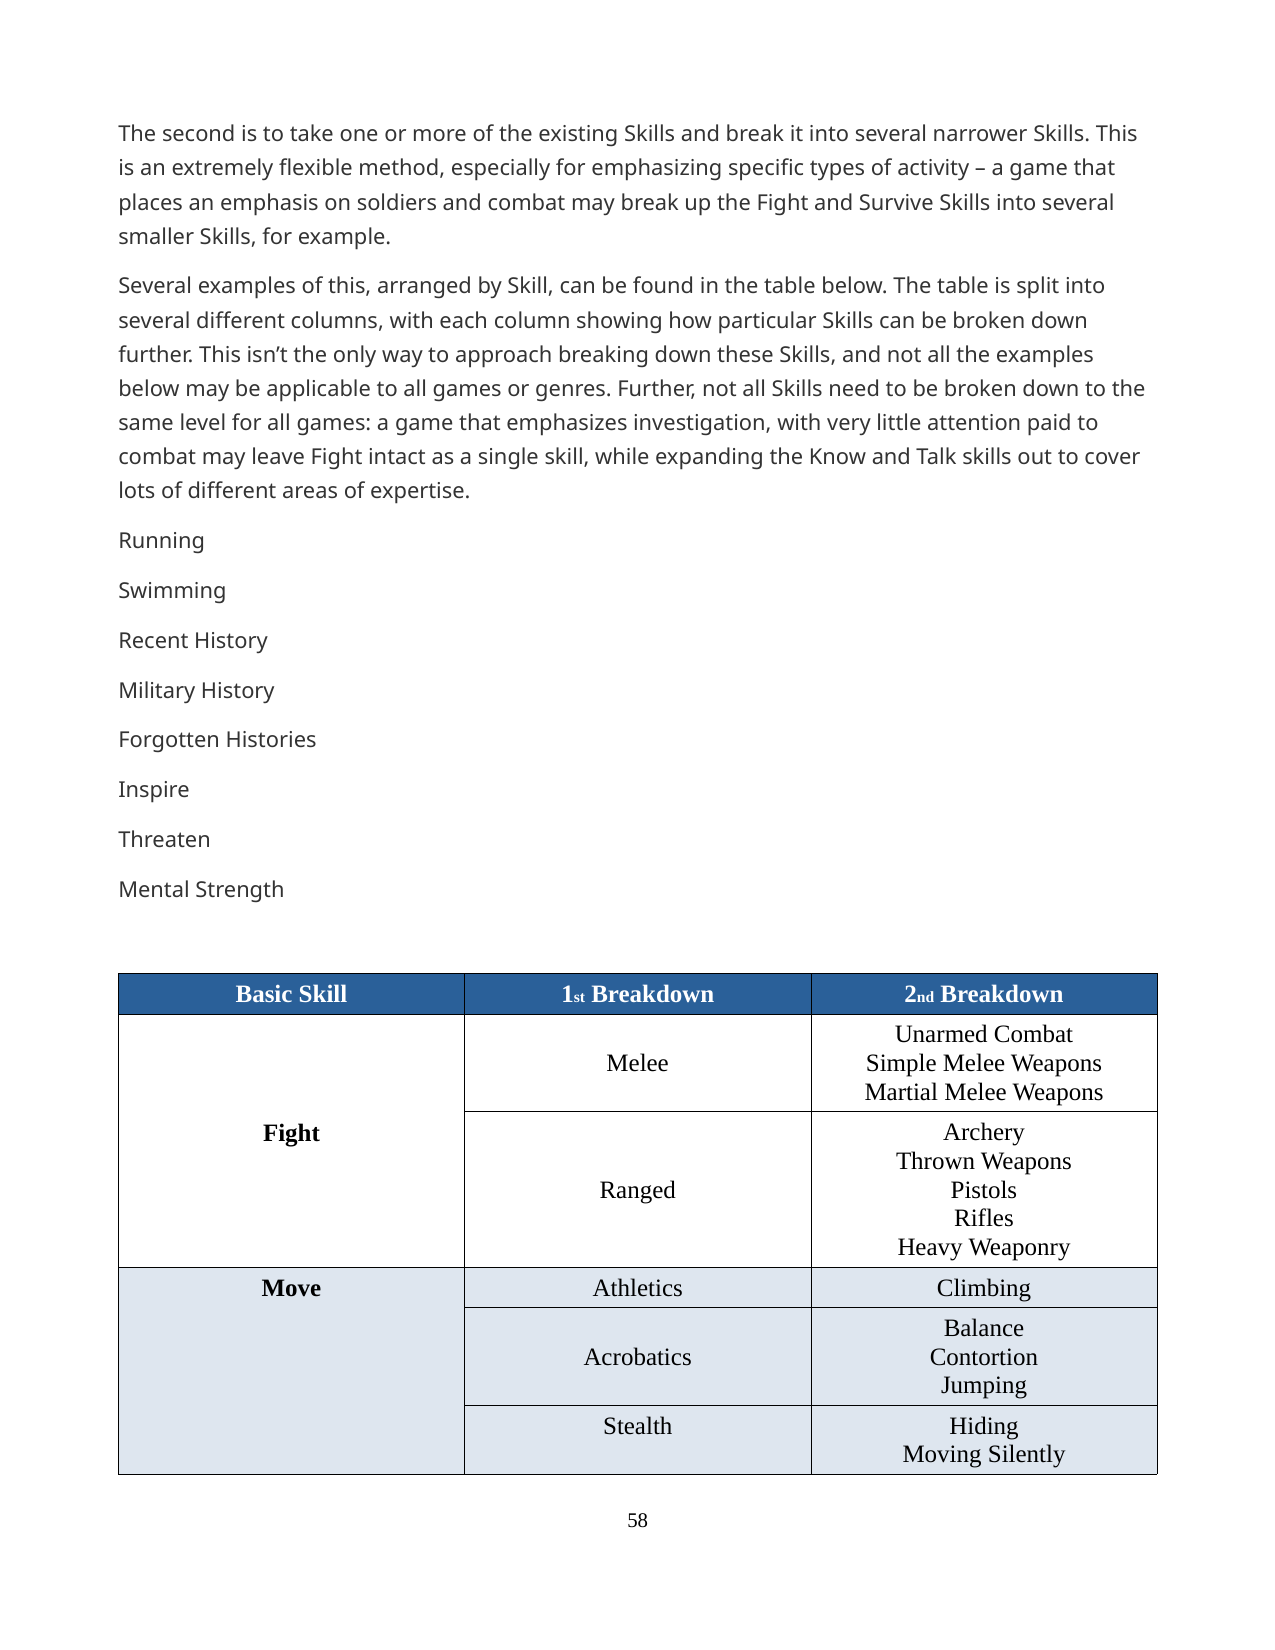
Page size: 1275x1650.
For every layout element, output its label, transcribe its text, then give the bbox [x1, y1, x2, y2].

table_cell Stealth [465, 1406, 811, 1474]
text Military History [118, 674, 1157, 704]
table_cell Fight [119, 1015, 464, 1267]
text Mental Strength [118, 874, 1157, 903]
text Swimming [118, 575, 1157, 605]
table_header 1st Breakdown [465, 974, 811, 1014]
table_cell Ranged [465, 1112, 811, 1267]
text Threaten [118, 824, 1157, 854]
text Several examples of this, arranged by Skill, can be found in the table below. The table is split into several different columns, with each column showing how particular Skills can be broken down further. This isn’t the only way to approach breaking down these Skills, and not all the examples below may be applicable to all games or genres. Further, not all Skills need to be broken down to the same level for all games: a game that emphasizes investigation, with very little attention paid to combat may leave Fight intact as a single skill, while expanding the Know and Talk skills out to cover lots of different areas of expertise. [118, 270, 1157, 505]
text Recent History [118, 625, 1157, 654]
table_cell Unarmed Combat Simple Melee Weapons Martial Melee Weapons [812, 1015, 1157, 1111]
table_header Basic Skill [119, 974, 464, 1014]
text Running [118, 525, 1157, 555]
table_cell Move [119, 1268, 464, 1474]
text The second is to take one or more of the existing Skills and break it into several narrower Skills. This is an extremely flexible method, especially for emphasizing specific types of activity – a game that places an emphasis on soldiers and combat may break up the Fight and Survive Skills into several smaller Skills, for example. [118, 118, 1157, 250]
table_cell Balance Contortion Jumping [812, 1308, 1157, 1405]
table_cell Archery Thrown Weapons Pistols Rifles Heavy Weaponry [812, 1112, 1157, 1267]
text Inspire [118, 774, 1157, 804]
table_cell Athletics [465, 1268, 811, 1307]
table_cell Climbing [812, 1268, 1157, 1307]
table_cell Acrobatics [465, 1308, 811, 1405]
text Forgotten Histories [118, 724, 1157, 754]
table_cell Melee [465, 1015, 811, 1111]
table_header 2nd Breakdown [812, 974, 1157, 1014]
table_cell Hiding Moving Silently [812, 1406, 1157, 1474]
